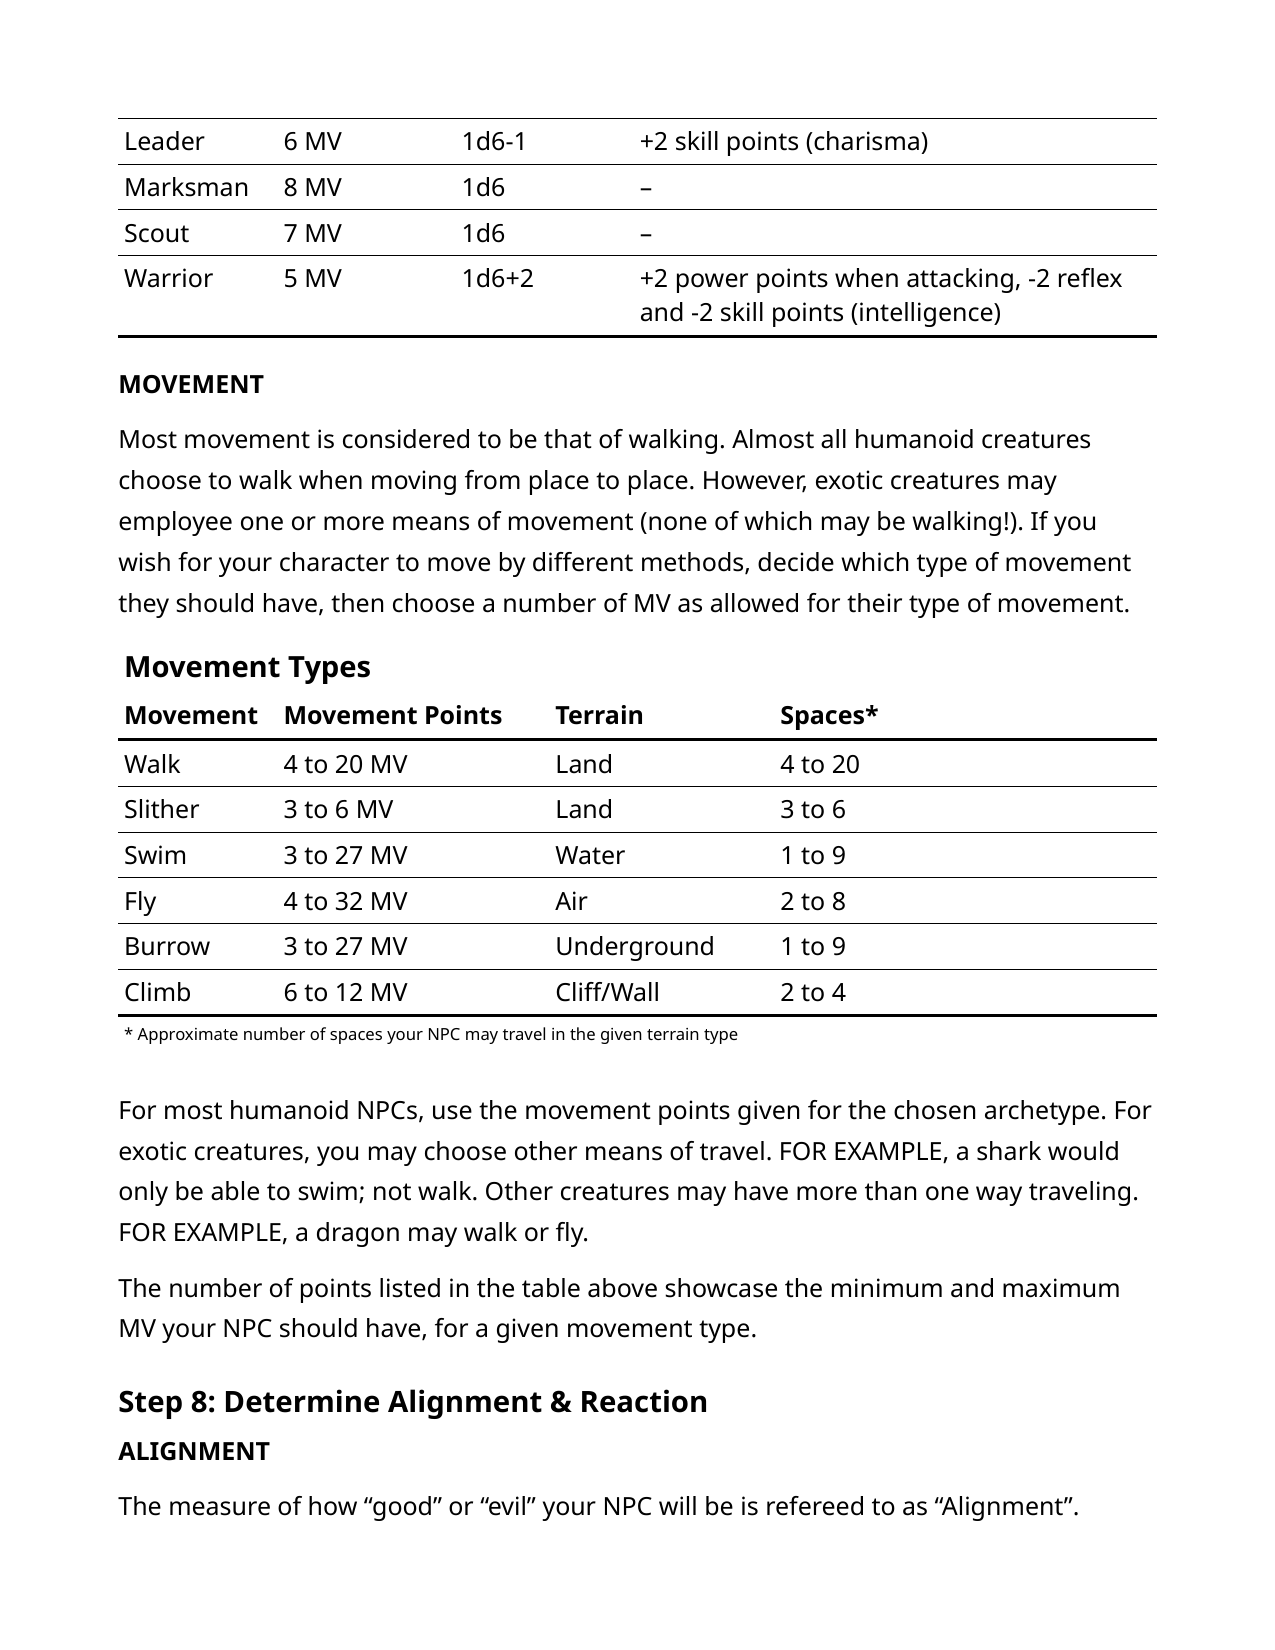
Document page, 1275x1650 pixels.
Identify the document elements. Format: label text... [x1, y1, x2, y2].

table_cell 5 MV [278, 256, 456, 335]
table_cell 1d6 [456, 210, 634, 255]
table_cell Underground [549, 924, 774, 968]
table_cell Land [549, 787, 774, 832]
table_cell 3 to 27 MV [278, 924, 549, 968]
table_cell 8 MV [278, 165, 456, 209]
table_cell 3 to 6 [774, 787, 1157, 832]
table_cell Fly [118, 878, 277, 923]
table_cell Air [549, 878, 774, 923]
table_cell Scout [118, 210, 277, 255]
table_cell 2 to 8 [774, 878, 1157, 923]
table_cell Land [549, 741, 774, 786]
table_cell – [634, 210, 1157, 255]
table_cell 1d6+2 [456, 256, 634, 335]
table_cell Warrior [118, 256, 277, 335]
text The measure of how “good” or “evil” your NPC will be is refereed to as “Alignment”. [118, 1489, 1157, 1523]
text ALIGNMENT [118, 1433, 1157, 1468]
table_cell 3 to 6 MV [278, 787, 549, 832]
table_cell 1 to 9 [774, 924, 1157, 968]
text Most movement is considered to be that of walking. Almost all humanoid creatures choose to walk when moving from place to place. However, exotic creatures may employee one or more means of movement (none of which may be walking!). If you wish for your character to move by different methods, decide which type of movement they should have, then choose a number of MV as allowed for their type of movement. [118, 422, 1157, 619]
table_cell Climb [118, 970, 277, 1014]
table_cell 4 to 20 MV [278, 741, 549, 786]
table_cell Leader [118, 119, 277, 164]
table_cell +2 power points when attacking, -2 reflex and -2 skill points (intelligence) [634, 256, 1157, 335]
table_cell Spaces* [774, 692, 1157, 737]
table_cell * Approximate number of spaces your NPC may travel in the given terrain type [118, 1017, 1157, 1051]
table_cell Water [549, 833, 774, 877]
table_cell Slither [118, 787, 277, 832]
table_cell 1d6-1 [456, 119, 634, 164]
table_cell 4 to 32 MV [278, 878, 549, 923]
text MOVEMENT [118, 367, 1157, 401]
table_cell 3 to 27 MV [278, 833, 549, 877]
table_cell +2 skill points (charisma) [634, 119, 1157, 164]
table_cell Swim [118, 833, 277, 877]
table_cell 6 MV [278, 119, 456, 164]
table_cell 4 to 20 [774, 741, 1157, 786]
table_cell Walk [118, 741, 277, 786]
table_cell 6 to 12 MV [278, 970, 549, 1014]
table_cell 7 MV [278, 210, 456, 255]
text The number of points listed in the table above showcase the minimum and maximum MV your NPC should have, for a given movement type. [118, 1270, 1157, 1345]
table_cell Terrain [549, 692, 774, 737]
table_cell 1 to 9 [774, 833, 1157, 877]
table_cell Marksman [118, 165, 277, 209]
table_cell – [634, 165, 1157, 209]
table_header Movement Types [118, 641, 1157, 692]
table_cell Movement [118, 692, 277, 737]
table_cell Movement Points [278, 692, 549, 737]
table_cell Burrow [118, 924, 277, 968]
table_cell Cliff/Wall [549, 970, 774, 1014]
table_cell 2 to 4 [774, 970, 1157, 1014]
subtitle Step 8: Determine Alignment & Reaction [118, 1381, 1157, 1421]
table_cell 1d6 [456, 165, 634, 209]
text For most humanoid NPCs, use the movement points given for the chosen archetype. For exotic creatures, you may choose other means of travel. FOR EXAMPLE, a shark would only be able to swim; not walk. Other creatures may have more than one way traveling. FOR EXAMPLE, a dragon may walk or fly. [118, 1051, 1157, 1249]
